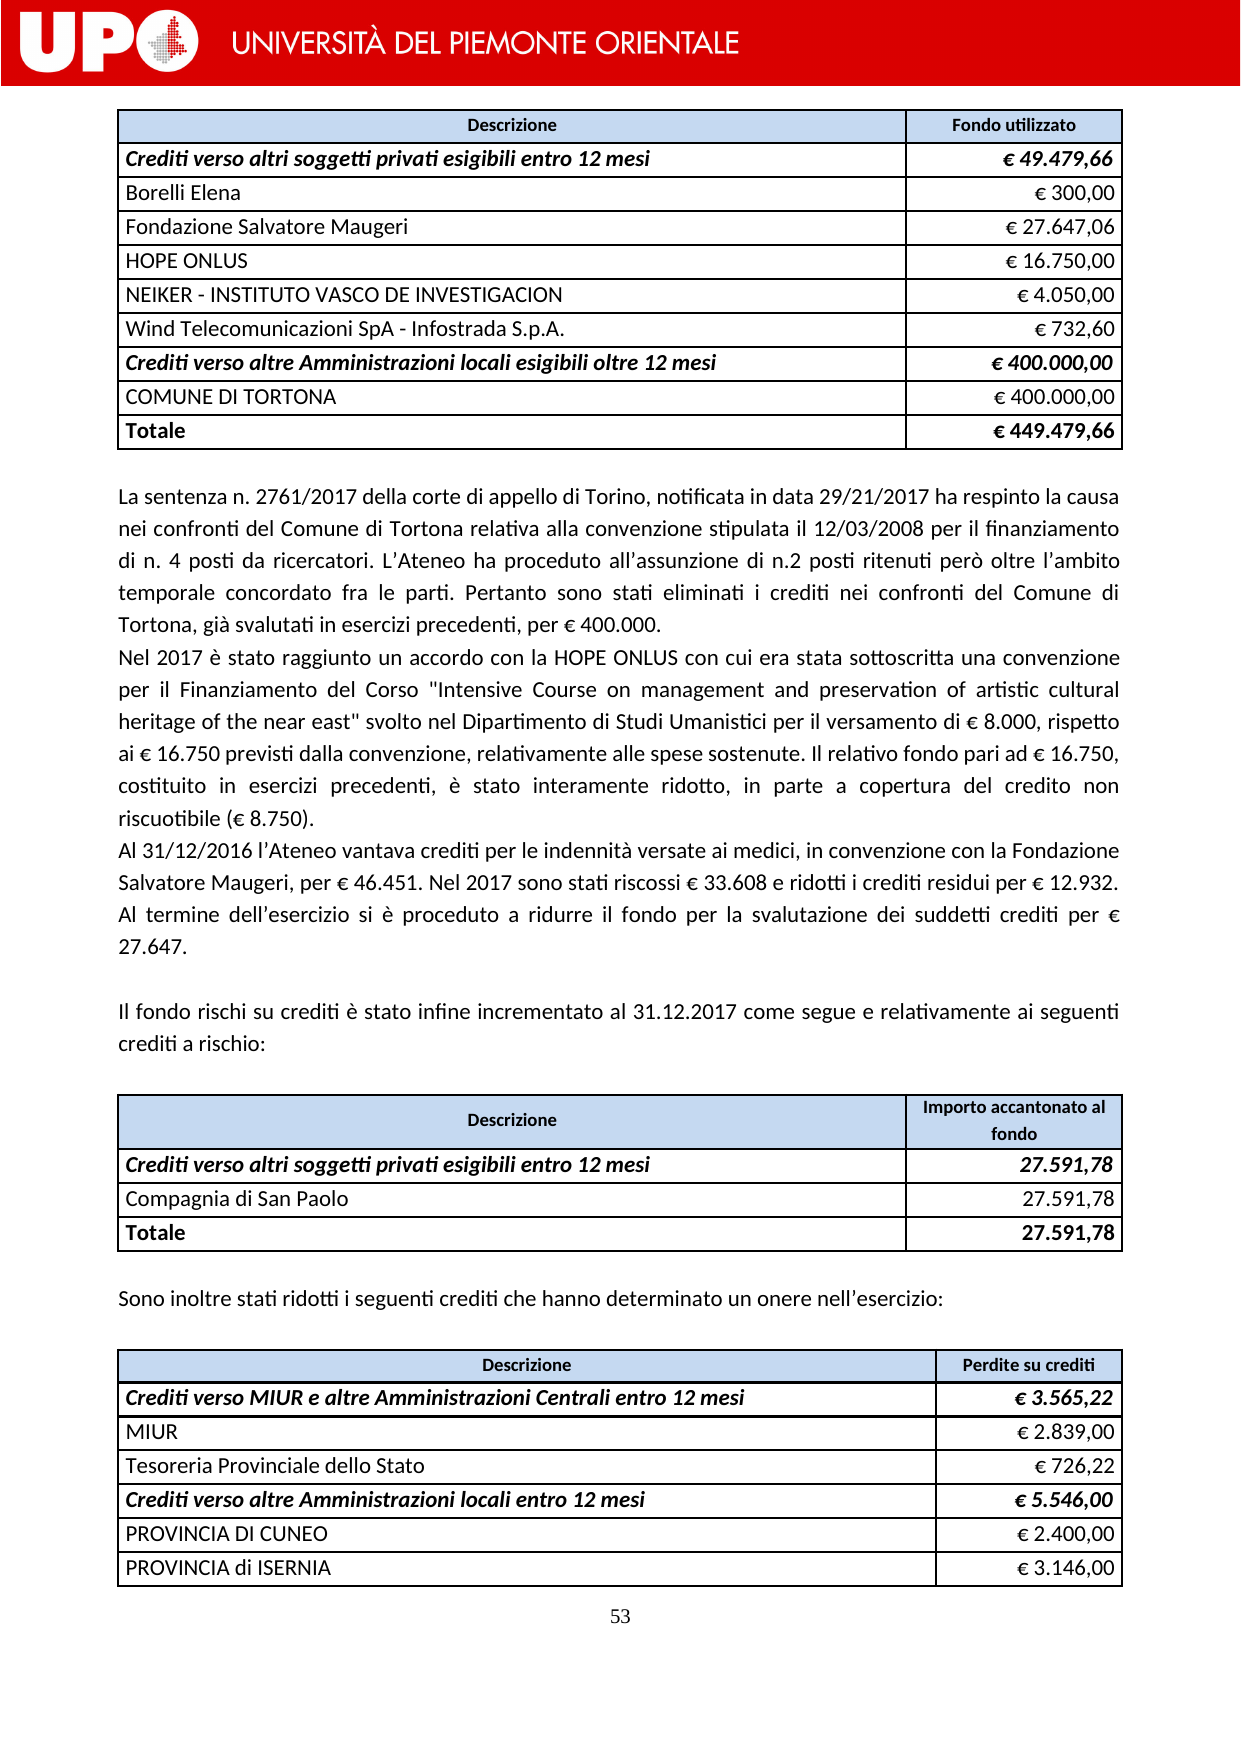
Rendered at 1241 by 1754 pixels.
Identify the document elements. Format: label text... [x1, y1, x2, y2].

table_cell € 400.000,00 [907, 382, 1121, 414]
table_cell Tesoreria Provinciale dello Stato [119, 1451, 935, 1483]
text Nel 2017 è stato raggiunto un accordo con la HOPE ONLUS con cui era stata sottoscritta una convenzione per il Finanziamento del Corso "Intensive Course on management and preservation of artistic cultural heritage of the near east" svolto nel Dipartimento di Studi Umanistici per il versamento di € 8.000, rispetto ai € 16.750 previsti dalla convenzione, relativamente alle spese sostenute. Il relativo fondo pari ad € 16.750, costituito in esercizi precedenti, è stato interamente ridotto, in parte a copertura del credito non riscuotibile (€ 8.750). [118, 643, 1122, 832]
table_cell Compagnia di San Paolo [119, 1184, 905, 1216]
table_cell Crediti verso altre Amministrazioni locali entro 12 mesi [119, 1485, 935, 1517]
table_cell Crediti verso altri soggetti privati esigibili entro 12 mesi [119, 144, 905, 176]
table_cell € 732,60 [907, 314, 1121, 346]
text Al 31/12/2016 l’Ateneo vantava crediti per le indennità versate ai medici, in convenzione con la Fondazione Salvatore Maugeri, per € 46.451. Nel 2017 sono stati riscossi € 33.608 e ridotti i crediti residui per € 12.932. Al termine dell’esercizio si è proceduto a ridurre il fondo per la svalutazione dei suddetti crediti per € 27.647. [118, 836, 1122, 961]
table_cell PROVINCIA DI CUNEO [119, 1519, 935, 1551]
table_cell 27.591,78 [907, 1218, 1121, 1250]
table_cell € 2.400,00 [937, 1519, 1121, 1551]
table_header Descrizione [119, 111, 905, 142]
table_cell € 5.546,00 [937, 1485, 1121, 1517]
table_header Descrizione [119, 1351, 935, 1381]
table_cell 27.591,78 [907, 1184, 1121, 1216]
table_cell Totale [119, 1218, 905, 1250]
table_cell € 300,00 [907, 178, 1121, 210]
table_cell € 3.565,22 [937, 1384, 1121, 1415]
text Il fondo rischi su crediti è stato infine incrementato al 31.12.2017 come segue e relativamente ai seguenti crediti a rischio: [118, 997, 1122, 1057]
table_cell € 400.000,00 [907, 348, 1121, 380]
text La sentenza n. 2761/2017 della corte di appello di Torino, notificata in data 29/21/2017 ha respinto la causa nei confronti del Comune di Tortona relativa alla convenzione stipulata il 12/03/2008 per il finanziamento di n. 4 posti da ricercatori. L’Ateneo ha proceduto all’assunzione di n.2 posti ritenuti però oltre l’ambito temporale concordato fra le parti. Pertanto sono stati eliminati i crediti nei confronti del Comune di Tortona, già svalutati in esercizi precedenti, per € 400.000. [118, 482, 1122, 639]
table_cell COMUNE DI TORTONA [119, 382, 905, 414]
table_cell Crediti verso MIUR e altre Amministrazioni Centrali entro 12 mesi [119, 1384, 935, 1415]
table_cell MIUR [119, 1418, 935, 1449]
table_cell Crediti verso altre Amministrazioni locali esigibili oltre 12 mesi [119, 348, 905, 380]
table_cell Totale [119, 416, 905, 448]
table_cell € 726,22 [937, 1451, 1121, 1483]
table_cell NEIKER - INSTITUTO VASCO DE INVESTIGACION [119, 280, 905, 312]
table_cell € 27.647,06 [907, 212, 1121, 244]
table_cell € 2.839,00 [937, 1418, 1121, 1449]
table_cell € 3.146,00 [937, 1553, 1121, 1585]
table_cell Wind Telecomunicazioni SpA - Infostrada S.p.A. [119, 314, 905, 346]
table_header Descrizione [119, 1096, 905, 1148]
table_cell Fondazione Salvatore Maugeri [119, 212, 905, 244]
table_header Importo accantonato al fondo [907, 1096, 1121, 1148]
table_cell HOPE ONLUS [119, 246, 905, 278]
table_cell 27.591,78 [907, 1150, 1121, 1182]
table_cell € 4.050,00 [907, 280, 1121, 312]
table_cell PROVINCIA di ISERNIA [119, 1553, 935, 1585]
table_cell € 16.750,00 [907, 246, 1121, 278]
table_cell Borelli Elena [119, 178, 905, 210]
table_cell Crediti verso altri soggetti privati esigibili entro 12 mesi [119, 1150, 905, 1182]
table_cell € 449.479,66 [907, 416, 1121, 448]
table_cell € 49.479,66 [907, 144, 1121, 176]
table_header Perdite su crediti [937, 1351, 1121, 1381]
table_header Fondo utilizzato [907, 111, 1121, 142]
text Sono inoltre stati ridotti i seguenti crediti che hanno determinato un onere nell’esercizio: [118, 1284, 1122, 1312]
